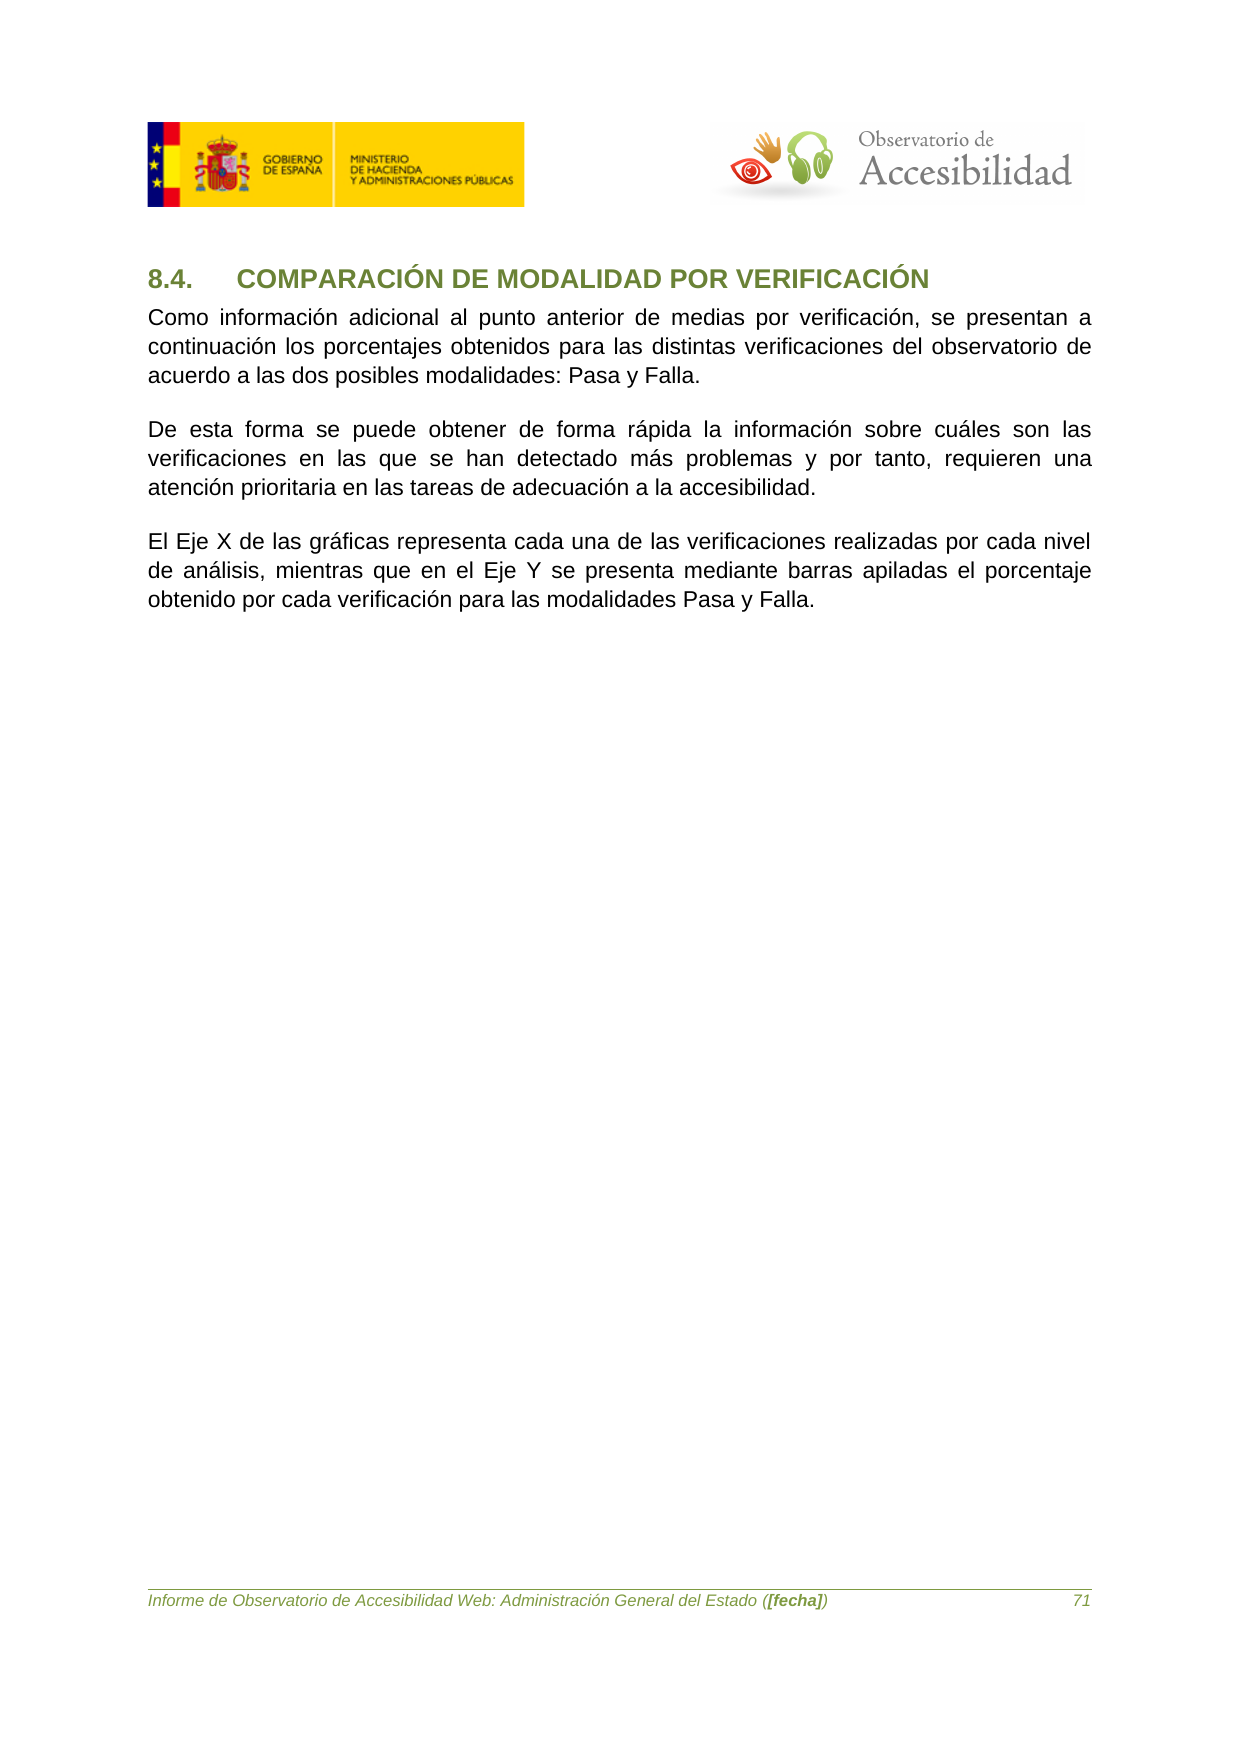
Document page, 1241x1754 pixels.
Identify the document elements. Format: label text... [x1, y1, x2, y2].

text Como información adicional al punto anterior de medias por verificación, se presentan a continuación los porcentajes obtenidos para las distintas verificaciones del observatorio de acuerdo a las dos posibles modalidades: Pasa y Falla. [148, 304, 1092, 388]
text De esta forma se puede obtener de forma rápida la información sobre cuáles son las verificaciones en las que se han detectado más problemas y por tanto, requieren una atención prioritaria en las tareas de adecuación a la accesibilidad. [148, 416, 1092, 500]
picture [147, 122, 525, 207]
list Comparación de Modalidad por Verificación [148, 263, 1092, 294]
text El Eje X de las gráficas representa cada una de las verificaciones realizadas por cada nivel de análisis, mientras que en el Eje Y se presenta mediante barras apiladas el porcentaje obtenido por cada verificación para las modalidades Pasa y Falla. [148, 528, 1092, 612]
picture [710, 122, 1086, 205]
